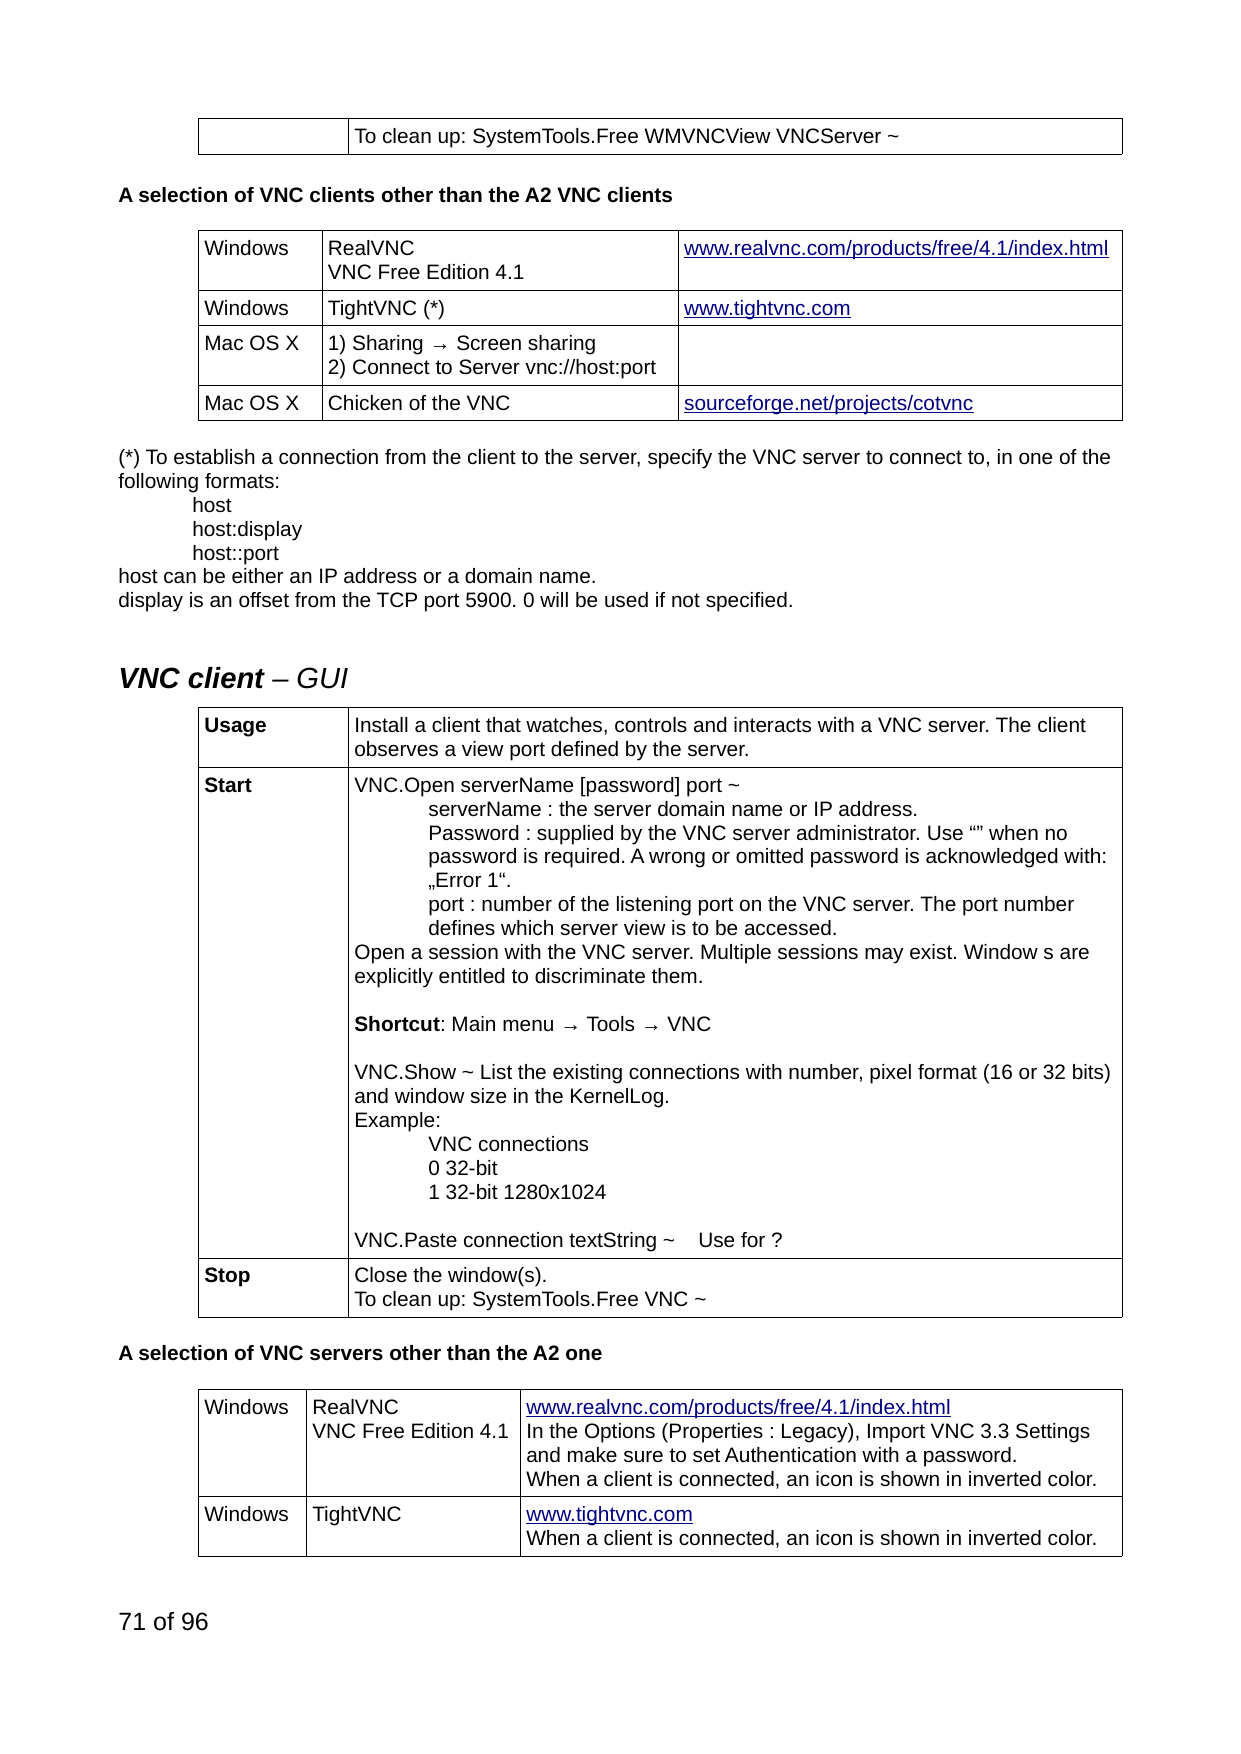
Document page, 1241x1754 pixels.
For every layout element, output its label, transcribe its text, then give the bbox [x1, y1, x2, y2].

table_cell Chicken of the VNC [323, 386, 678, 420]
table_cell Mac OS X [199, 386, 322, 420]
table_cell sourceforge.net/projects/cotvnc [679, 386, 1122, 420]
table_cell Stop [199, 1259, 348, 1317]
table_cell To clean up: SystemTools.Free WMVNCView VNCServer ~ [349, 119, 1122, 154]
table_header RealVNC VNC Free Edition 4.1 [323, 231, 678, 290]
table_cell 1) Sharing → Screen sharing 2) Connect to Server vnc://host:port [323, 326, 678, 385]
table_cell www.tightvnc.com [679, 291, 1122, 325]
text (*) To establish a connection from the client to the server, specify the VNC server to connect to, in one of the following formats: [118, 444, 1122, 492]
table_cell Windows [199, 291, 322, 325]
table_cell TightVNC [307, 1497, 520, 1556]
table_header www.realvnc.com/products/free/4.1/index.html [679, 231, 1122, 290]
text host can be either an IP address or a domain name. [118, 564, 1122, 588]
table_cell VNC.Open serverName [password] port ~ serverName : the server domain name or IP address. Password : supplied by the VNC server administrator. Use “” when no password is required. A wrong or omitted password is acknowledged with: „Error 1“. port : number of the listening port on the VNC server. The port number defines which server view is to be accessed. Open a session with the VNC server. Multiple sessions may exist. Window s are explicitly entitled to discriminate them. Shortcut: Main menu → Tools → VNC VNC.Show ~ List the existing connections with number, pixel format (16 or 32 bits) and window size in the KernelLog. Example: VNC connections 0 32-bit 1 32-bit 1280x1024 VNC.Paste connection textString ~ Use for ? [349, 768, 1122, 1257]
table_cell [679, 326, 1122, 385]
text A selection of VNC servers other than the A2 one [118, 1341, 1122, 1365]
table_header Install a client that watches, controls and interacts with a VNC server. The client observes a view port defined by the server. [349, 708, 1122, 767]
table_cell Mac OS X [199, 326, 322, 385]
subtitle VNC client – GUI [118, 661, 1122, 695]
text A selection of VNC clients other than the A2 VNC clients [118, 182, 1122, 206]
text host::port [192, 540, 1122, 564]
table_header RealVNC VNC Free Edition 4.1 [307, 1390, 520, 1496]
text host:display [192, 516, 1122, 540]
table_cell Start [199, 768, 348, 1257]
text display is an offset from the TCP port 5900. 0 will be used if not specified. [118, 588, 1122, 612]
table_header Usage [199, 708, 348, 767]
table_cell Windows [199, 1497, 306, 1556]
table_header Windows [199, 231, 322, 290]
table_header www.realvnc.com/products/free/4.1/index.html In the Options (Properties : Legacy), Import VNC 3.3 Settings and make sure to set Authentication with a password. When a client is connected, an icon is shown in inverted color. [521, 1390, 1122, 1496]
table_cell [199, 119, 348, 154]
text host [192, 492, 1122, 516]
table_cell www.tightvnc.com When a client is connected, an icon is shown in inverted color. [521, 1497, 1122, 1556]
table_cell TightVNC (*) [323, 291, 678, 325]
table_header Windows [199, 1390, 306, 1496]
table_cell Close the window(s). To clean up: SystemTools.Free VNC ~ [349, 1259, 1122, 1317]
